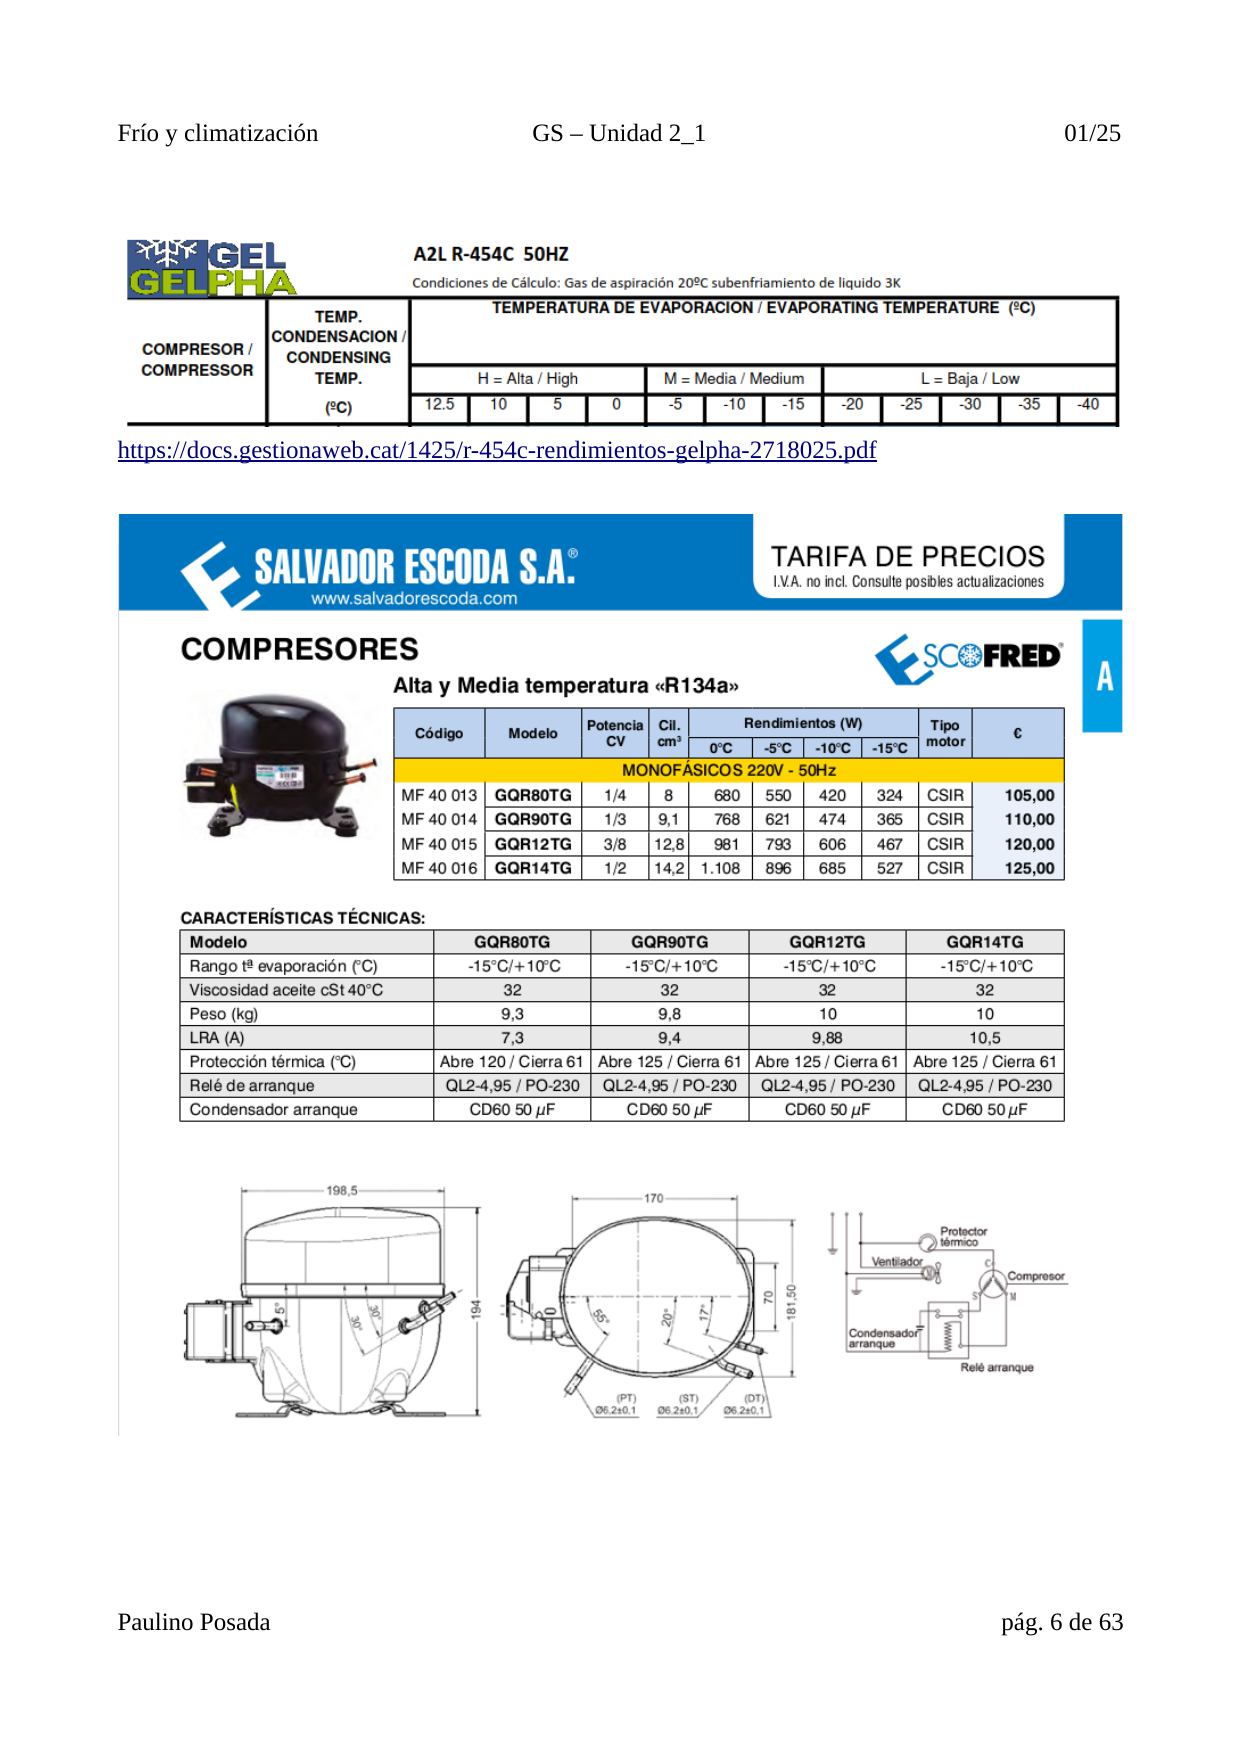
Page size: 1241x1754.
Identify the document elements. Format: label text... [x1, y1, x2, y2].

picture [118, 514, 1123, 1436]
picture [1097, 661, 1113, 690]
picture [117, 233, 1124, 427]
text https://docs.gestionaweb.cat/1425/r-454c-rendimientos-gelpha-2718025.pdf [117, 435, 1123, 464]
